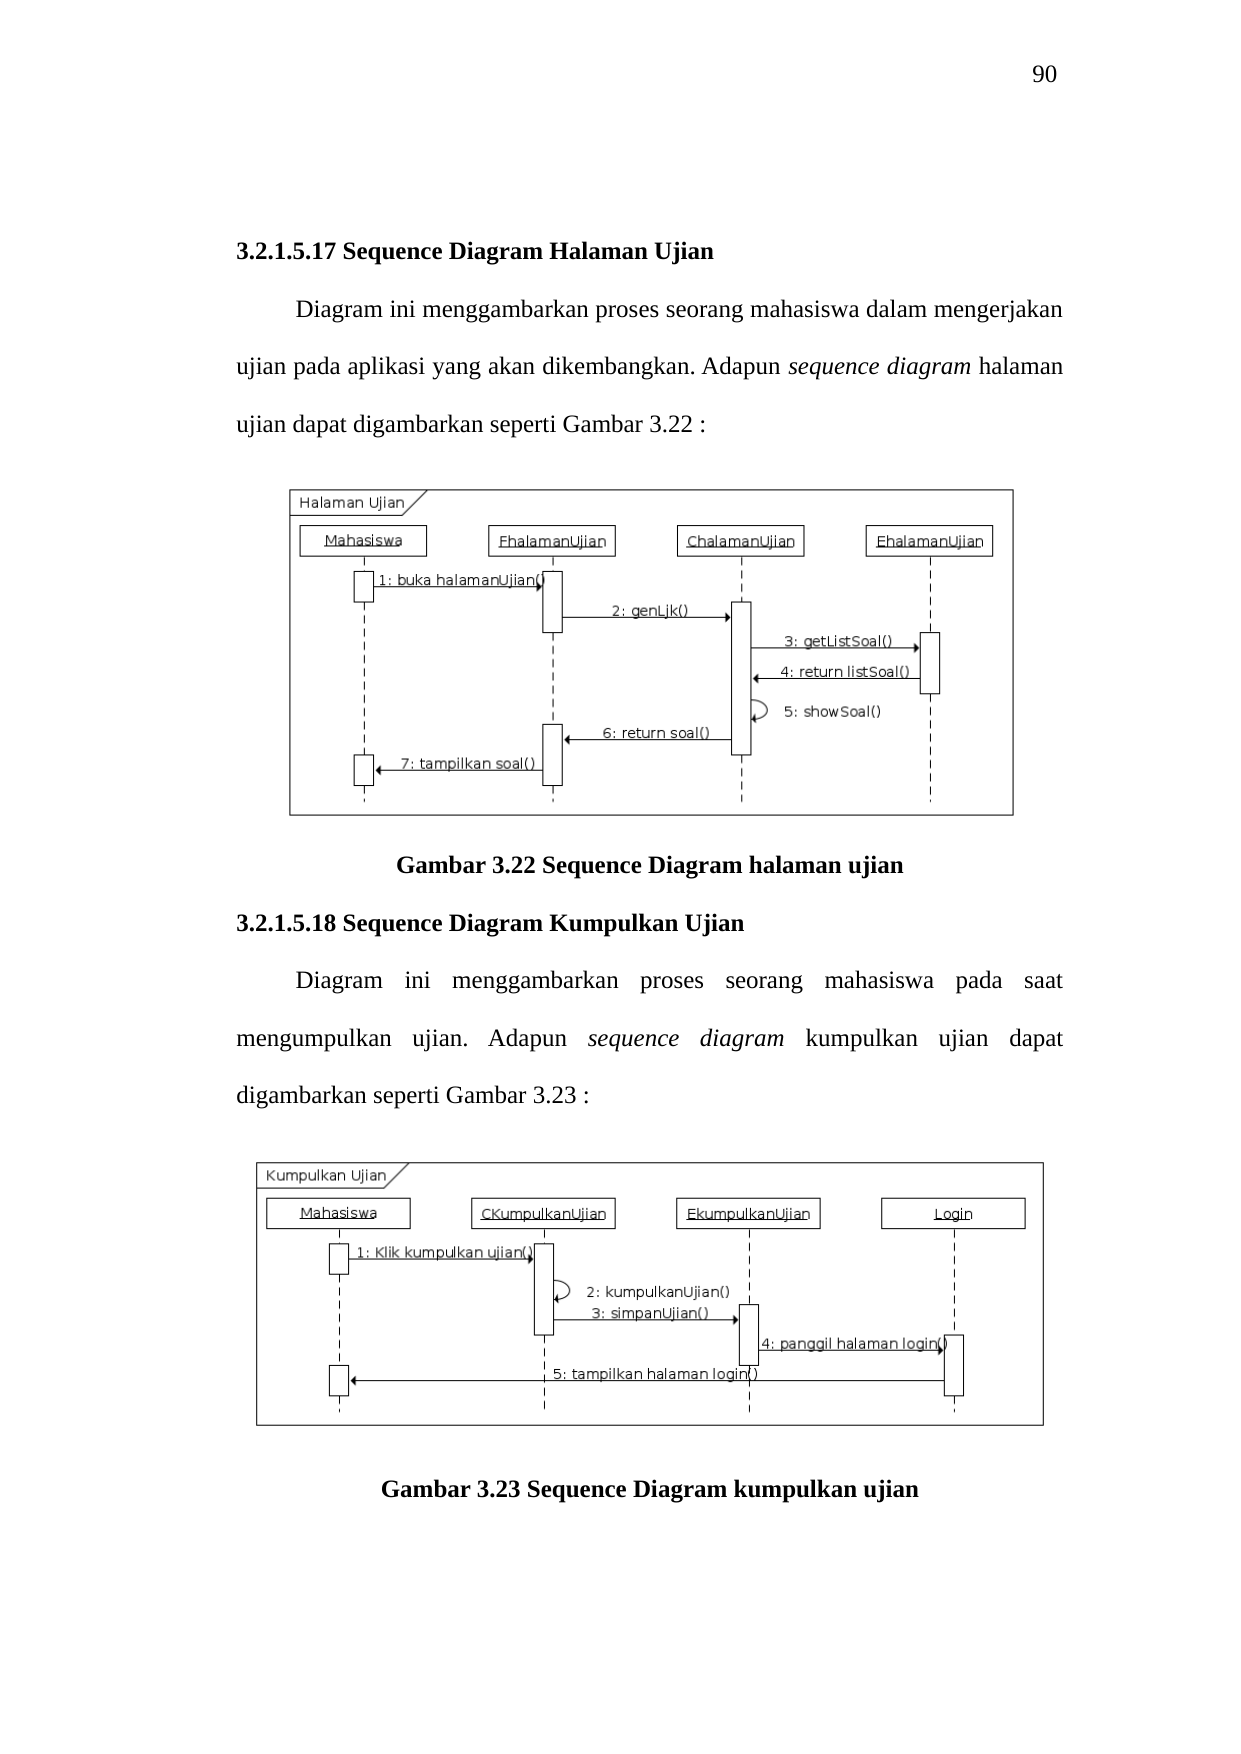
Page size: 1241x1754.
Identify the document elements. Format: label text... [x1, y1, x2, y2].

text Diagram ini menggambarkan proses seorang mahasiswa dalam mengerjakan ujian pada aplikasi yang akan dikembangkan. Adapun sequence diagram halaman ujian dapat digambarkan seperti Gambar 3.22 : [236, 294, 1063, 437]
text Gambar 3.22 Sequence Diagram halaman ujian [236, 466, 1063, 879]
text Gambar 3.23 Sequence Diagram kumpulkan ujian [236, 1446, 1063, 1503]
subtitle 3.2.1.5.18 Sequence Diagram Kumpulkan Ujian [236, 908, 1063, 937]
text Diagram ini menggambarkan proses seorang mahasiswa pada saat mengumpulkan ujian. Adapun sequence diagram kumpulkan ujian dapat digambarkan seperti Gambar 3.23 : [236, 966, 1063, 1109]
picture [236, 1142, 1064, 1446]
text [236, 1138, 1063, 1142]
picture [284, 485, 1016, 822]
subtitle 3.2.1.5.17 Sequence Diagram Halaman Ujian [236, 236, 1063, 265]
